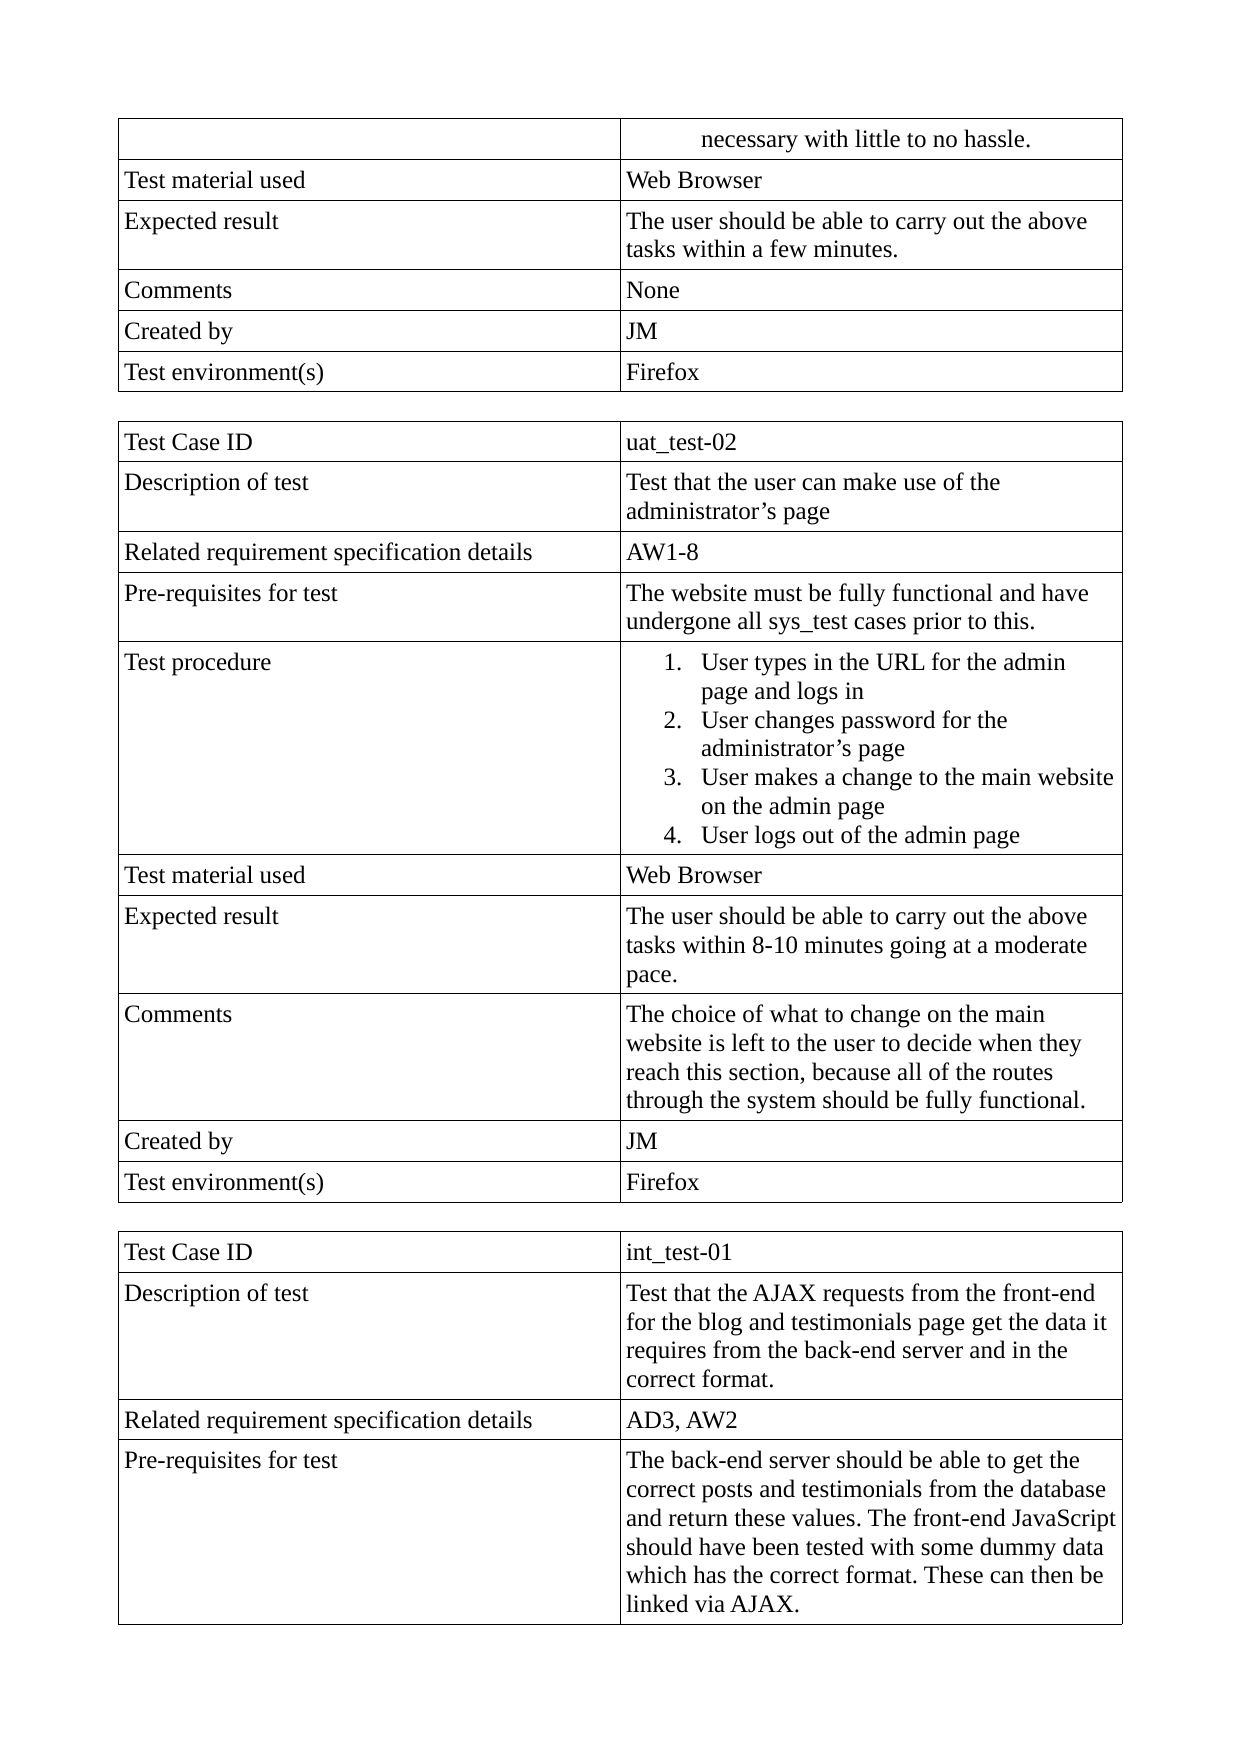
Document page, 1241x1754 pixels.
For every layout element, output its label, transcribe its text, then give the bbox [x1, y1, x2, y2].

table_header Test Case ID [119, 422, 620, 461]
table_cell The user should be able to carry out the above tasks within a few minutes. [621, 201, 1122, 269]
table_cell JM [621, 311, 1122, 351]
table_cell Test material used [119, 160, 620, 199]
table_cell Created by [119, 311, 620, 351]
table_cell Test environment(s) [119, 1162, 620, 1202]
table_cell The website must be fully functional and have undergone all sys_test cases prior to this. [621, 573, 1122, 641]
table_cell Test environment(s) [119, 352, 620, 391]
table_cell Firefox [621, 1162, 1122, 1202]
table_cell The choice of what to change on the main website is left to the user to decide when they reach this section, because all of the routes through the system should be fully functional. [621, 994, 1122, 1120]
table_cell Comments [119, 270, 620, 310]
table_cell None [621, 270, 1122, 310]
table_cell Description of test [119, 462, 620, 531]
table_cell The back-end server should be able to get the correct posts and testimonials from the database and return these values. The front-end JavaScript should have been tested with some dummy data which has the correct format. These can then be linked via AJAX. [621, 1440, 1122, 1624]
table_cell Pre-requisites for test [119, 1440, 620, 1624]
table_cell AD3, AW2 [621, 1400, 1122, 1439]
table_cell Web Browser [621, 160, 1122, 199]
table_header Test Case ID [119, 1232, 620, 1272]
table_cell JM [621, 1121, 1122, 1161]
table_cell Test procedure [119, 642, 620, 854]
table_header uat_test-02 [621, 422, 1122, 461]
table_cell Test that the user can make use of the administrator’s page [621, 462, 1122, 531]
table_cell User types in the URL for the admin page and logs in User changes password for the administrator’s page User makes a change to the main website on the admin page User logs out of the admin page [621, 642, 1122, 854]
table_cell Expected result [119, 896, 620, 993]
table_cell AW1-8 [621, 532, 1122, 571]
table_cell Pre-requisites for test [119, 573, 620, 641]
table_cell [119, 119, 620, 159]
table_cell Expected result [119, 201, 620, 269]
table_cell The user should be able to carry out the above tasks within 8-10 minutes going at a moderate pace. [621, 896, 1122, 993]
table_cell Test that the AJAX requests from the front-end for the blog and testimonials page get the data it requires from the back-end server and in the correct format. [621, 1273, 1122, 1398]
table_cell Related requirement specification details [119, 532, 620, 571]
table_header int_test-01 [621, 1232, 1122, 1272]
table_cell Firefox [621, 352, 1122, 391]
table_cell Test material used [119, 855, 620, 895]
table_cell Description of test [119, 1273, 620, 1398]
table_cell Web Browser [621, 855, 1122, 895]
table_cell Related requirement specification details [119, 1400, 620, 1439]
table_cell Created by [119, 1121, 620, 1161]
table_cell Comments [119, 994, 620, 1120]
table_cell necessary with little to no hassle. [621, 119, 1122, 159]
